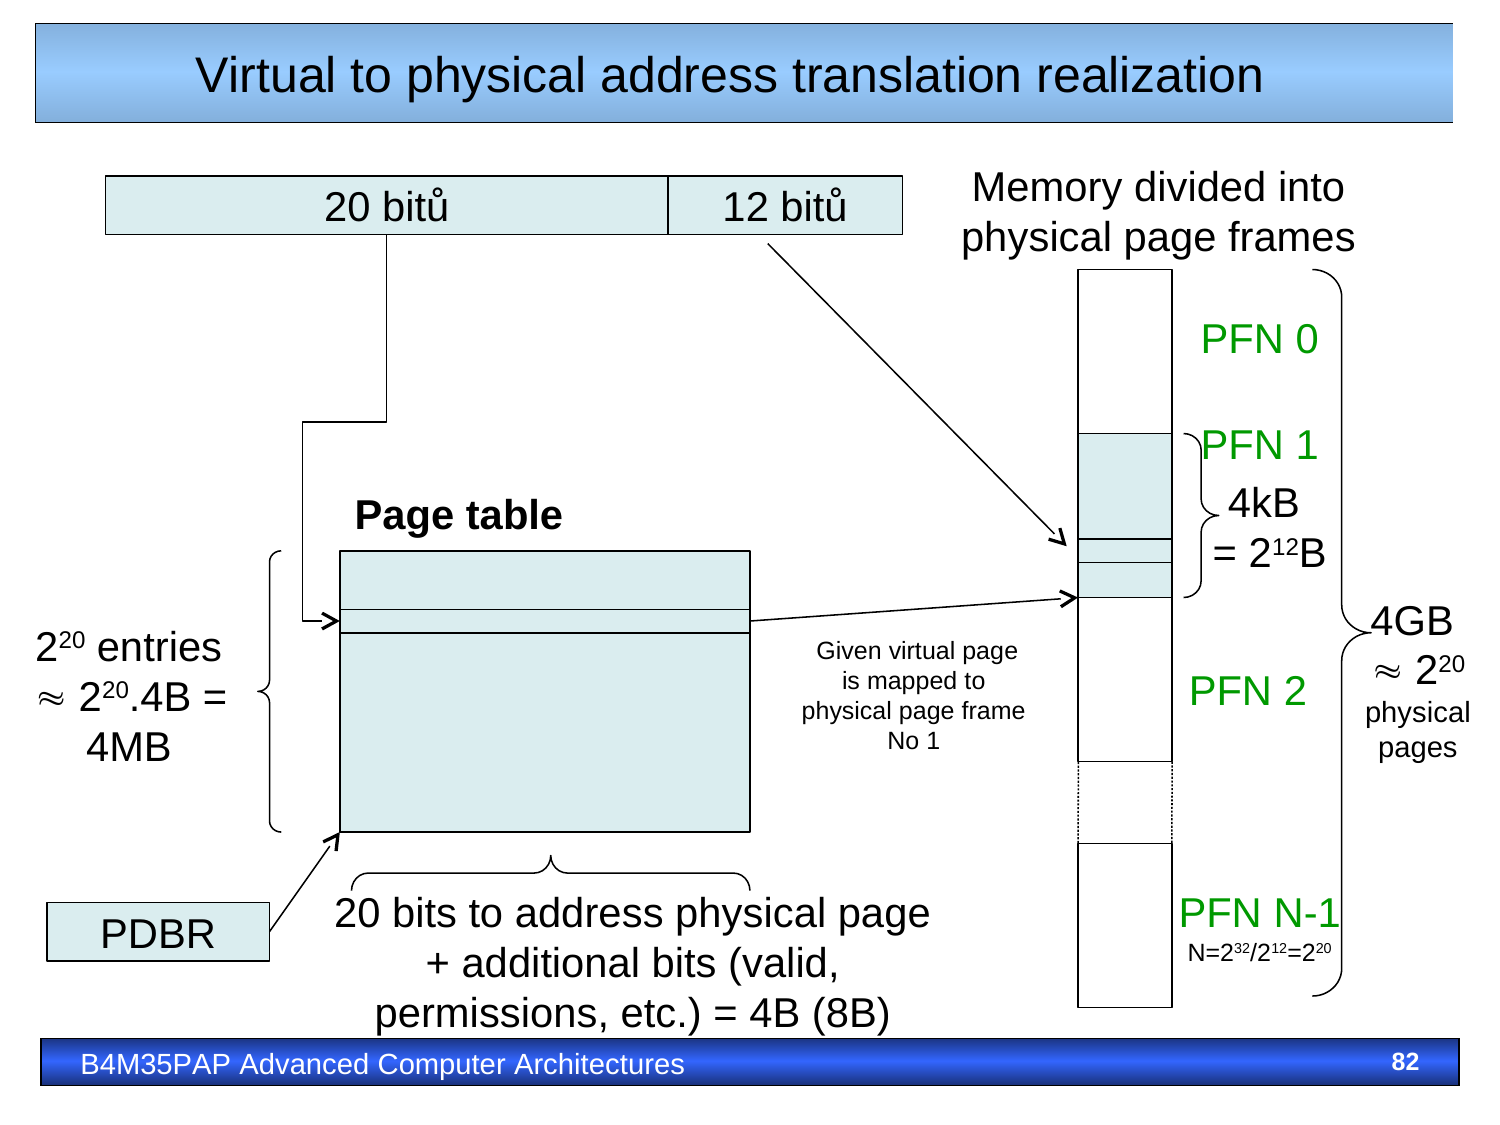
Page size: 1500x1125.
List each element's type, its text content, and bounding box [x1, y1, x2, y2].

text_box Memory divided into physical page frames [925, 152, 1392, 268]
text_box [1078, 433, 1172, 538]
text_box 4GB  220 physical pages [1335, 585, 1500, 771]
text_box [339, 550, 750, 609]
text_box 20 bitů [105, 175, 668, 235]
text_box PDBR [46, 902, 270, 961]
text_box 220 entries  220.4B = 4MB [0, 562, 258, 778]
text_box [1078, 563, 1172, 598]
text_box Page table [339, 480, 704, 546]
text_box PFN N-1 N=232/212=220 [1124, 878, 1395, 974]
text_box PFN 2 [1136, 656, 1335, 722]
text_box 20 bits to address physical page + additional bits (valid, permissions, etc.) = 4B (8B) [304, 878, 961, 1044]
text_box [341, 610, 749, 632]
text_box 12 bitů [668, 175, 903, 235]
text_box Given virtual page is mapped to physical page frame No 1 [785, 627, 1043, 762]
text_box PFN 0 [1148, 304, 1371, 370]
text_box [1079, 540, 1171, 562]
text_box 4kB = 212B [1197, 475, 1340, 584]
text_box [339, 634, 750, 833]
text_box PFN 1 [1148, 410, 1371, 475]
title Virtual to physical address translation realization [35, 23, 1453, 123]
